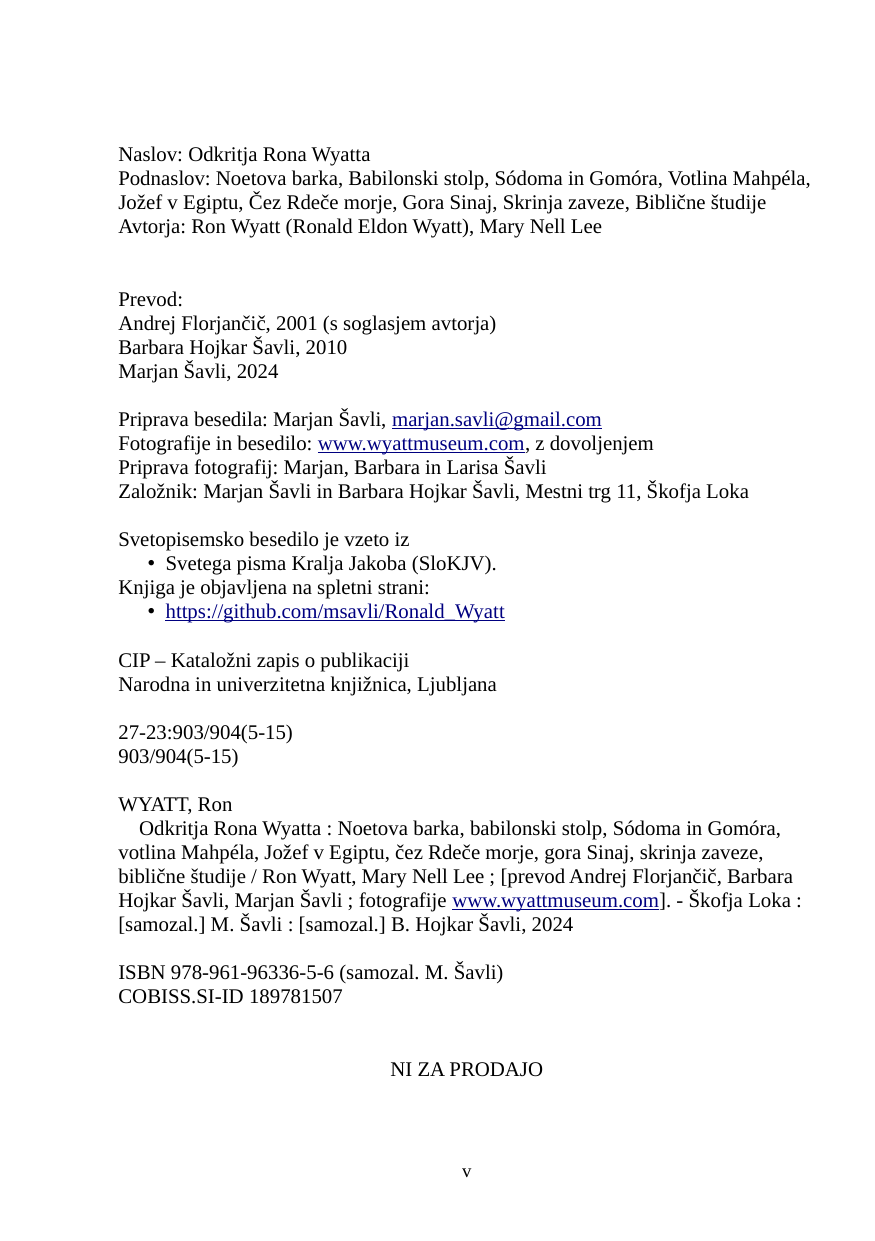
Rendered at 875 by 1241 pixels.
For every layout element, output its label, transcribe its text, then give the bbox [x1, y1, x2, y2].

text Podnaslov: Noetova barka, Babilonski stolp, Sódoma in Gomóra, Votlina Mahpéla, Jožef v Egiptu, Čez Rdeče morje, Gora Sinaj, Skrinja zaveze, Biblične študije [118, 166, 815, 214]
text Barbara Hojkar Šavli, 2010 [118, 335, 815, 359]
list https://github.com/msavli/Ronald_Wyatt [148, 599, 815, 623]
text WYATT, Ron [118, 792, 815, 816]
text 27-23:903/904(5-15) [118, 720, 815, 744]
text Prevod: [118, 287, 815, 311]
text Narodna in univerzitetna knjižnica, Ljubljana [118, 672, 815, 696]
text Priprava fotografij: Marjan, Barbara in Larisa Šavli [118, 455, 815, 479]
text Fotografije in besedilo: www.wyattmuseum.com, z dovoljenjem [118, 431, 815, 455]
text Knjiga je objavljena na spletni strani: [118, 575, 815, 599]
text ISBN 978-961-96336-5-6 (samozal. M. Šavli) [118, 960, 815, 984]
text Marjan Šavli, 2024 [118, 359, 815, 383]
text COBISS.SI-ID 189781507 [118, 984, 815, 1008]
text Avtorja: Ron Wyatt (Ronald Eldon Wyatt), Mary Nell Lee [118, 214, 815, 238]
text Založnik: Marjan Šavli in Barbara Hojkar Šavli, Mestni trg 11, Škofja Loka [118, 479, 815, 503]
text CIP – Kataložni zapis o publikaciji [118, 647, 815, 672]
text Odkritja Rona Wyatta : Noetova barka, babilonski stolp, Sódoma in Gomóra, votlina Mahpéla, Jožef v Egiptu, čez Rdeče morje, gora Sinaj, skrinja zaveze, biblične študije / Ron Wyatt, Mary Nell Lee ; [prevod Andrej Florjančič, Barbara Hojkar Šavli, Marjan Šavli ; fotografije www.wyattmuseum.com]. - Škofja Loka : [samozal.] M. Šavli : [samozal.] B. Hojkar Šavli, 2024 [118, 816, 815, 936]
text Priprava besedila: Marjan Šavli, marjan.savli@gmail.com [118, 407, 815, 431]
list Svetega pisma Kralja Jakoba (SloKJV). [148, 551, 815, 575]
text NI ZA PRODAJO [118, 1057, 815, 1081]
text Naslov: Odkritja Rona Wyatta [118, 142, 815, 166]
text 903/904(5-15) [118, 744, 815, 768]
text Svetopisemsko besedilo je vzeto iz [118, 527, 815, 551]
text Andrej Florjančič, 2001 (s soglasjem avtorja) [118, 311, 815, 335]
